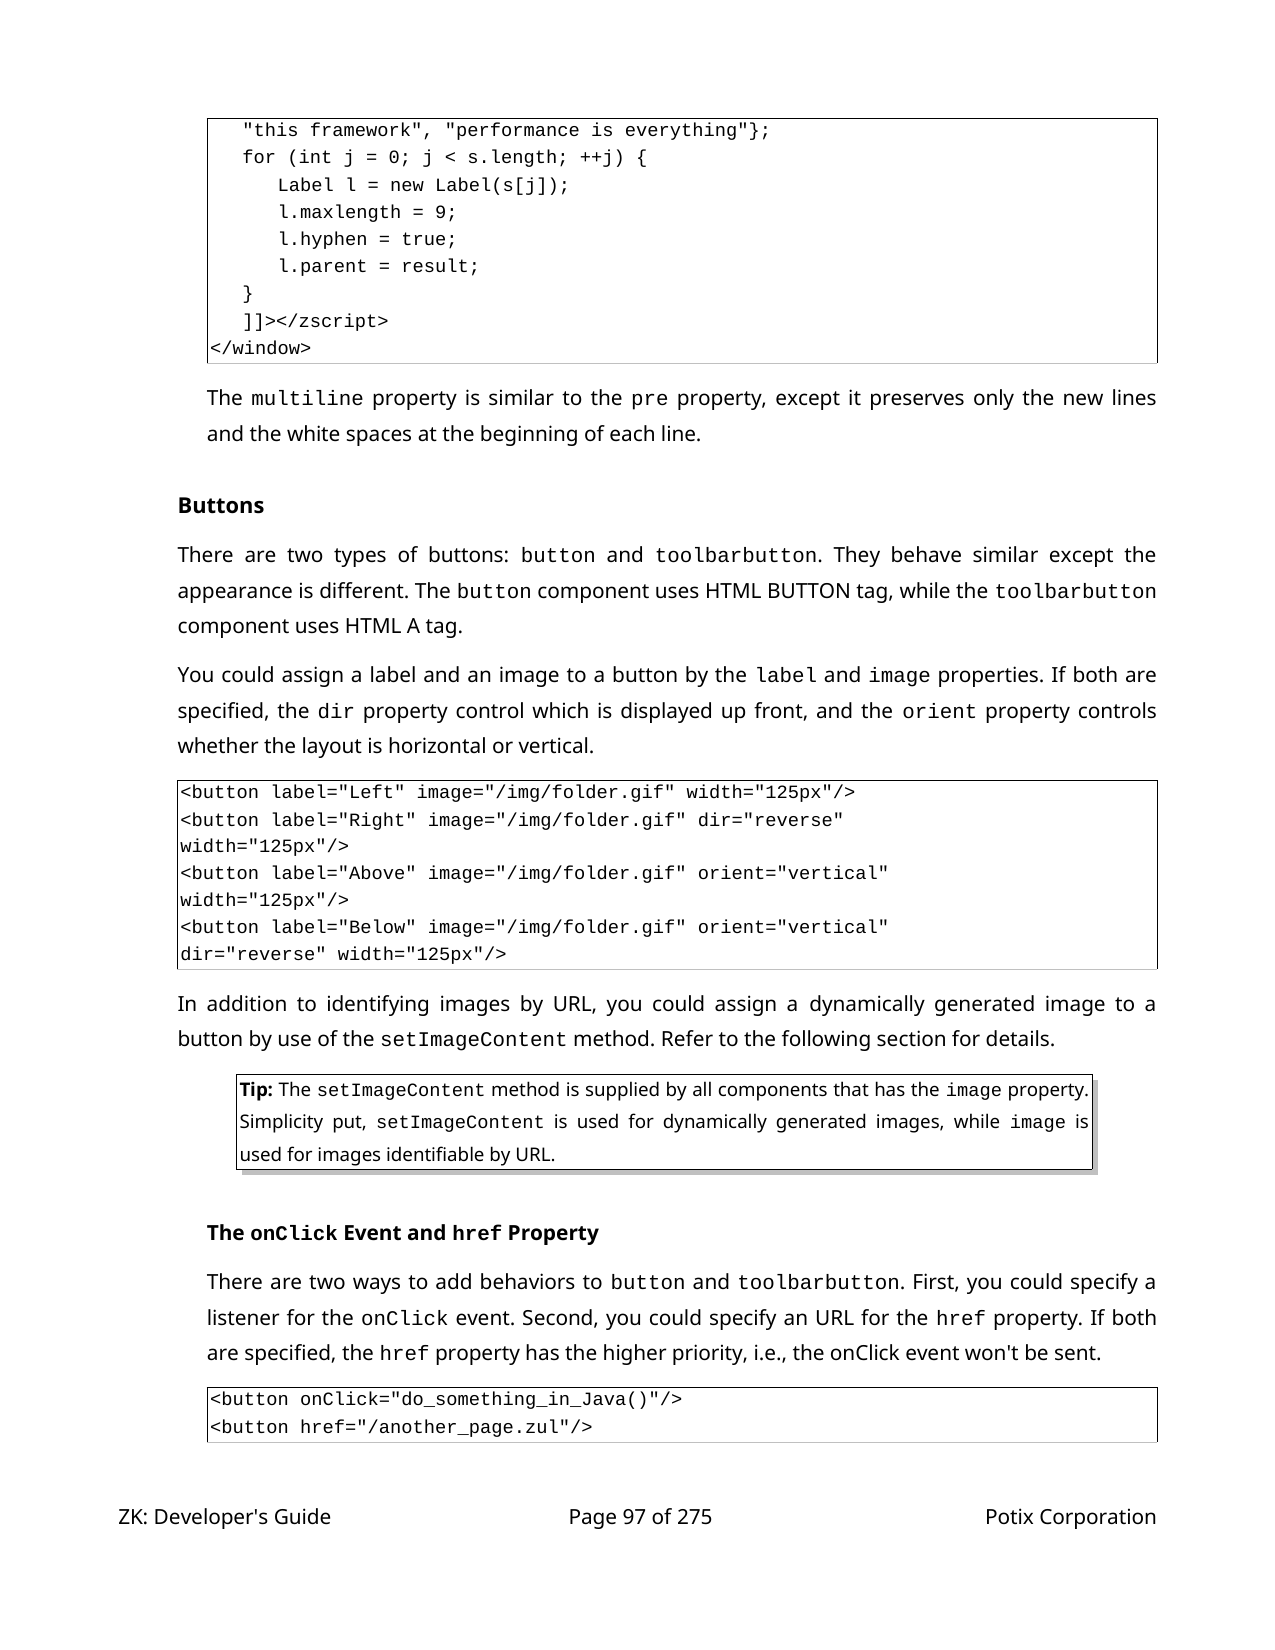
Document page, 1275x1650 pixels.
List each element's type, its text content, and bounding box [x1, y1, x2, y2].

text There are two ways to add behaviors to button and toolbarbutton. First, you could specify a listener for the onClick event. Second, you could specify an URL for the href property. If both are specified, the href property has the higher priority, i.e., the onClick event won't be sent. [207, 1267, 1157, 1367]
text There are two types of buttons: button and toolbarbutton. They behave similar except the appearance is different. The button component uses HTML BUTTON tag, while the toolbarbutton component uses HTML A tag. [177, 540, 1157, 640]
text <button label="Above" image="/img/folder.gif" orient="vertical" width="125px"/> [178, 861, 1157, 912]
text <button href="/another_page.zul"/> [208, 1414, 1157, 1442]
text You could assign a label and an image to a button by the label and image properties. If both are specified, the dir property control which is displayed up front, and the orient property controls whether the layout is horizontal or vertical. [177, 660, 1157, 759]
subtitle The onClick Event and href Property [207, 1218, 1157, 1246]
text l.parent = result; [208, 254, 1157, 278]
text Tip: The setImageContent method is supplied by all components that has the image property. Simplicity put, setImageContent is used for dynamically generated images, while image is used for images identifiable by URL. [237, 1075, 1092, 1169]
text <button label="Right" image="/img/folder.gif" dir="reverse" width="125px"/> [178, 807, 1157, 858]
text <button onClick="do_something_in_Java()"/> [208, 1388, 1157, 1412]
text <button label="Below" image="/img/folder.gif" orient="vertical" dir="reverse" width="125px"/> [178, 915, 1157, 969]
text "this framework", "performance is everything"}; [208, 119, 1157, 142]
subtitle Buttons [177, 490, 1157, 520]
text In addition to identifying images by URL, you could assign a dynamically generated image to a button by use of the setImageContent method. Refer to the following section for details. [177, 989, 1157, 1053]
text Label l = new Label(s[j]); [208, 172, 1157, 197]
text The multiline property is similar to the pre property, except it preserves only the new lines and the white spaces at the beginning of each line. [207, 383, 1157, 447]
text ]]></zscript> [208, 308, 1157, 333]
text } [208, 281, 1157, 306]
text for (int j = 0; j < s.length; ++j) { [208, 145, 1157, 169]
text l.hyphen = true; [208, 227, 1157, 251]
text l.maxlength = 9; [208, 200, 1157, 224]
text <button label="Left" image="/img/folder.gif" width="125px"/> [178, 781, 1157, 804]
text </window> [208, 336, 1157, 363]
